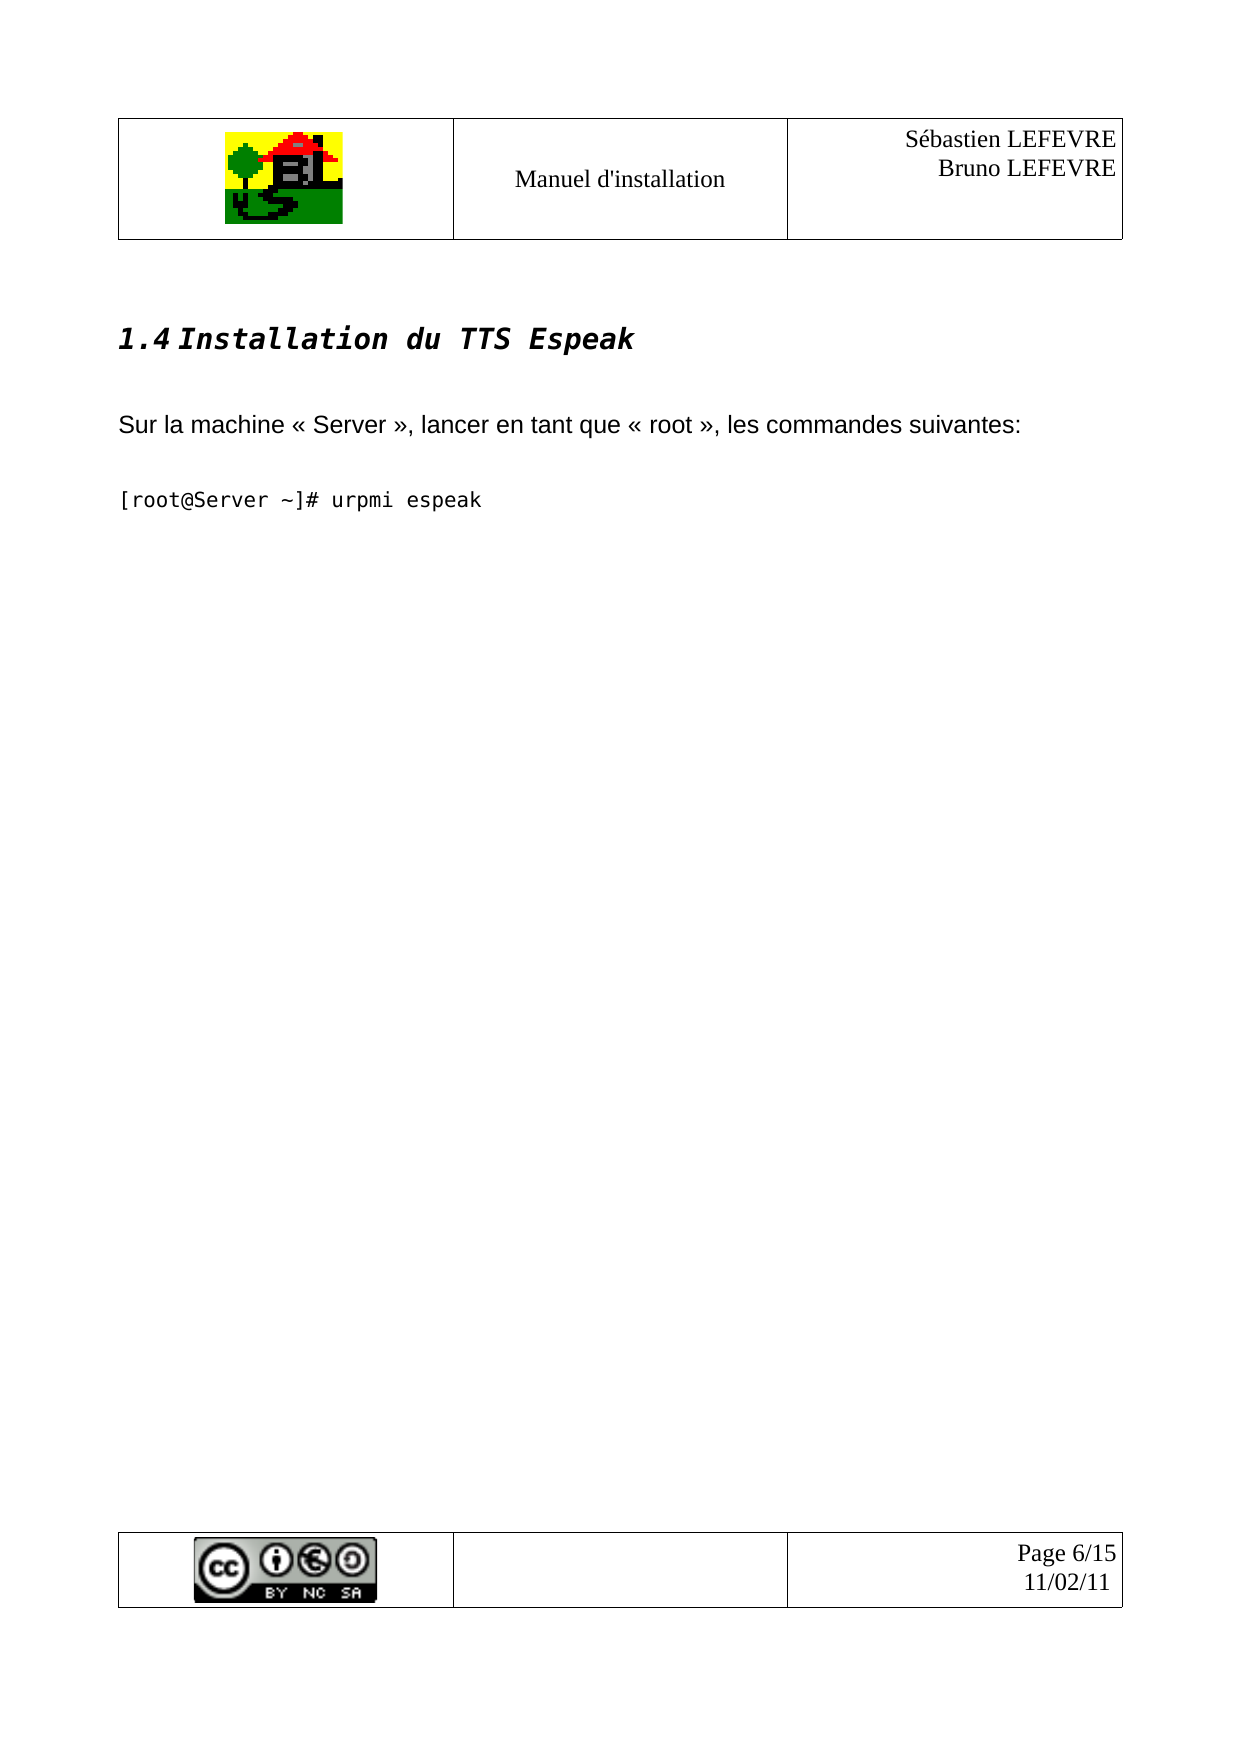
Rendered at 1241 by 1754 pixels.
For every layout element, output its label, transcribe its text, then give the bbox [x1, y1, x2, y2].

picture [193, 1537, 378, 1603]
text Sur la machine « Server », lancer en tant que « root », les commandes suivantes: [118, 410, 1122, 439]
picture [225, 132, 343, 224]
text [root@Server ~]# urpmi espeak [118, 488, 1122, 512]
subtitle Installation du TTS Espeak [118, 322, 1122, 356]
